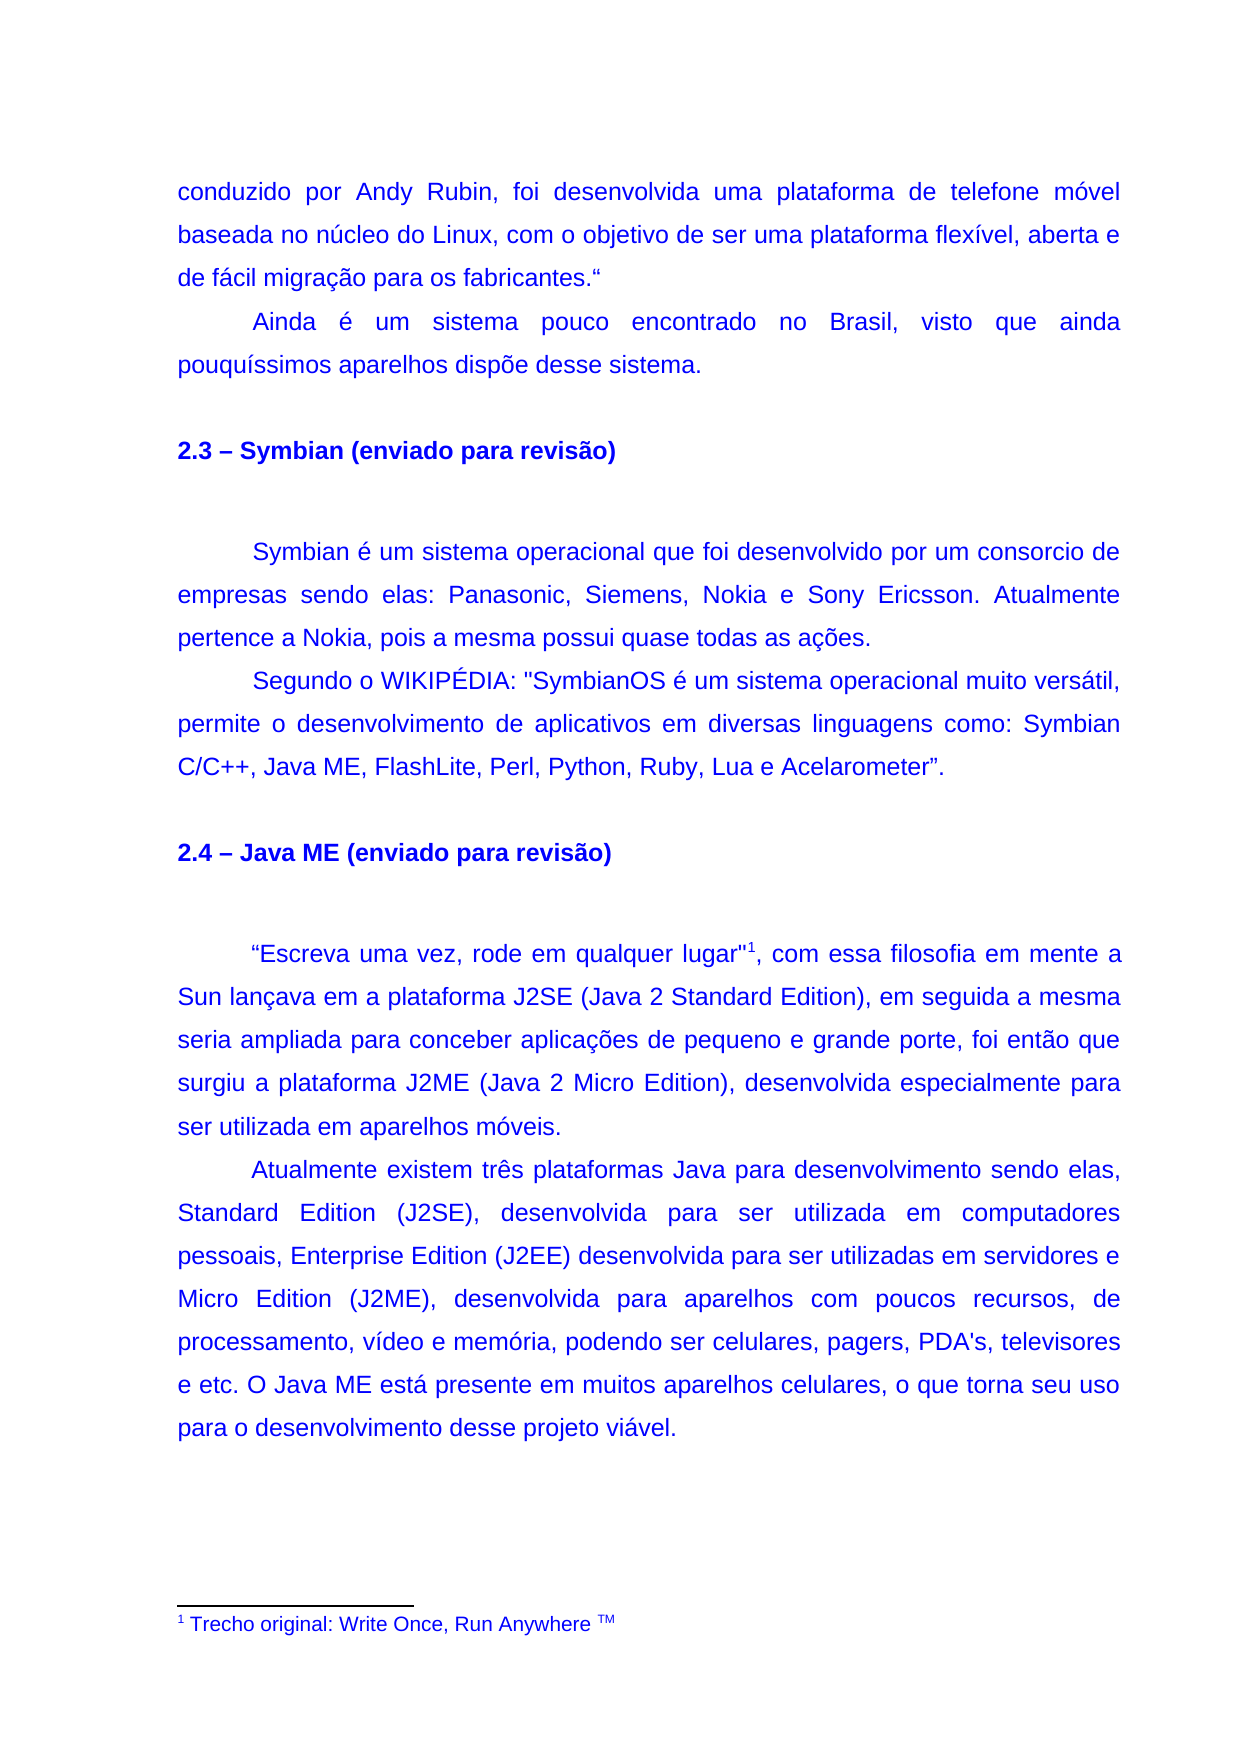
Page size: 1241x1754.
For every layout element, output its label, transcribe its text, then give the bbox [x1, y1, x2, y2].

text Symbian é um sistema operacional que foi desenvolvido por um consorcio de empresas sendo elas: Panasonic, Siemens, Nokia e Sony Ericsson. Atualmente pertence a Nokia, pois a mesma possui quase todas as ações. [177, 537, 1122, 652]
text Ainda é um sistema pouco encontrado no Brasil, visto que ainda pouquíssimos aparelhos dispõe desse sistema. [177, 307, 1122, 378]
text conduzido por Andy Rubin, foi desenvolvida uma plataforma de telefone móvel baseada no núcleo do Linux, com o objetivo de ser uma plataforma flexível, aberta e de fácil migração para os fabricantes.“ [177, 177, 1122, 292]
text Atualmente existem três plataformas Java para desenvolvimento sendo elas, Standard Edition (J2SE), desenvolvida para ser utilizada em computadores pessoais, Enterprise Edition (J2EE) desenvolvida para ser utilizadas em servidores e Micro Edition (J2ME), desenvolvida para aparelhos com poucos recursos, de processamento, vídeo e memória, podendo ser celulares, pagers, PDA's, televisores e etc. O Java ME está presente em muitos aparelhos celulares, o que torna seu uso para o desenvolvimento desse projeto viável. [177, 1155, 1122, 1442]
text “Escreva uma vez, rode em qualquer lugar", com essa filosofia em mente a Sun lançava em a plataforma J2SE (Java 2 Standard Edition), em seguida a mesma seria ampliada para conceber aplicações de pequeno e grande porte, foi então que surgiu a plataforma J2ME (Java 2 Micro Edition), desenvolvida especialmente para ser utilizada em aparelhos móveis. [177, 939, 1122, 1140]
text Trecho original: Write Once, Run Anywhere TM [177, 1612, 1122, 1636]
text Segundo o WIKIPÉDIA: "SymbianOS é um sistema operacional muito versátil, permite o desenvolvimento de aplicativos em diversas linguagens como: Symbian C/C++, Java ME, FlashLite, Perl, Python, Ruby, Lua e Acelarometer”. [177, 666, 1122, 781]
subtitle 2.4 – Java ME (enviado para revisão) [177, 838, 1122, 867]
subtitle 2.3 – Symbian (enviado para revisão) [177, 436, 1122, 465]
